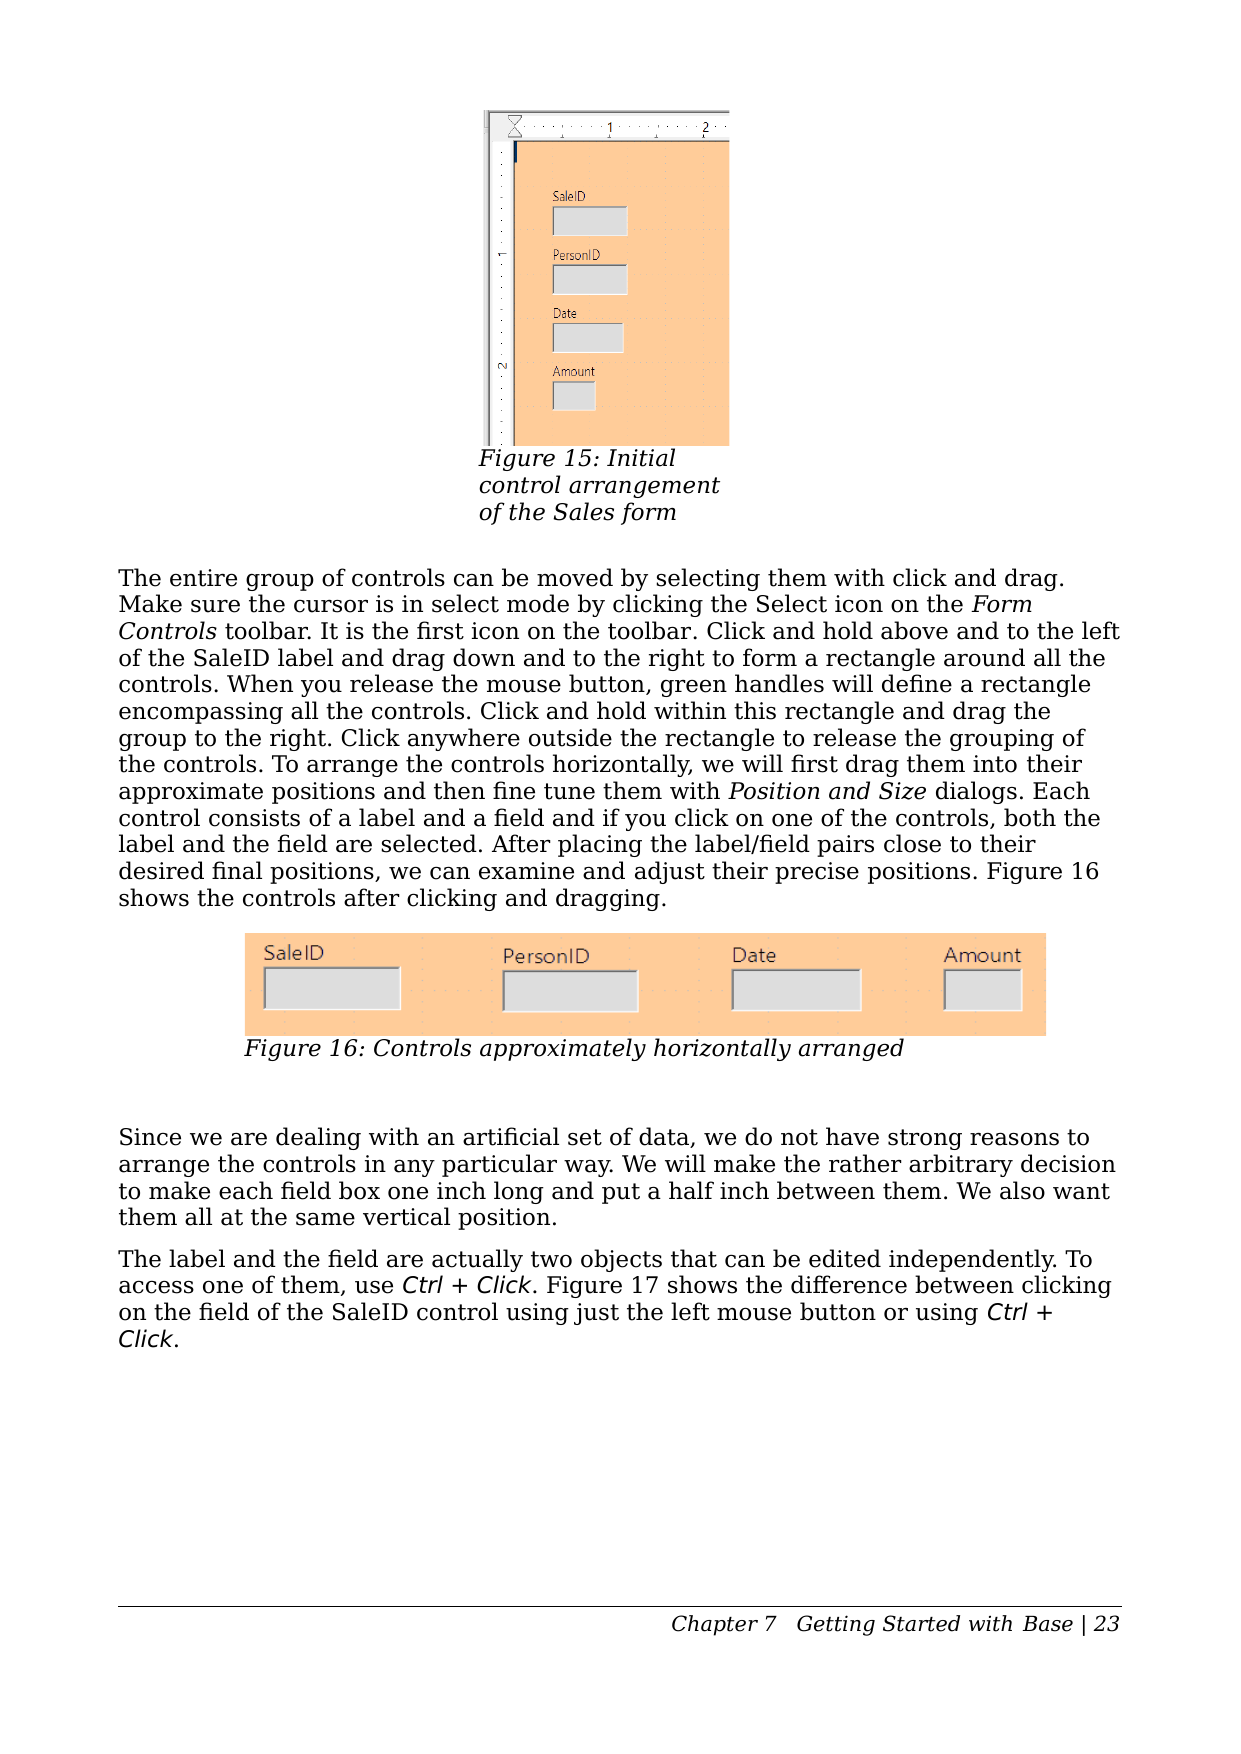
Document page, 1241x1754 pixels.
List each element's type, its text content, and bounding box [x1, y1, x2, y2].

picture [483, 110, 730, 446]
picture [244, 933, 1047, 1036]
text The entire group of controls can be moved by selecting them with click and drag. Make sure the cursor is in select mode by clicking the Select icon on the Form Controls toolbar. It is the first icon on the toolbar. Click and hold above and to the left of the SaleID label and drag down and to the right to form a rectangle around all the controls. When you release the mouse button, green handles will define a rectangle encompassing all the controls. Click and hold within this rectangle and drag the group to the right. Click anywhere outside the rectangle to release the grouping of the controls. To arrange the controls horizontally, we will first drag them into their approximate positions and then fine tune them with Position and Size dialogs. Each control consists of a label and a field and if you click on one of the controls, both the label and the field are selected. After placing the label/field pairs close to their desired final positions, we can examine and adjust their precise positions. Figure 16 shows the controls after clicking and dragging. [118, 565, 1122, 911]
text Since we are dealing with an artificial set of data, we do not have strong reasons to arrange the controls in any particular way. We will make the rather arbitrary decision to make each field box one inch long and put a half inch between them. We also want them all at the same vertical position. [118, 1124, 1122, 1231]
text Figure 15: Initial control arrangement of the Sales form [479, 446, 752, 526]
text Figure 16: Controls approximately horizontally arranged [244, 1036, 1047, 1062]
text The label and the field are actually two objects that can be edited independently. To access one of them, use Ctrl + Click. Figure 17 shows the difference between clicking on the field of the SaleID control using just the left mouse button or using Ctrl + Click. [118, 1246, 1122, 1353]
